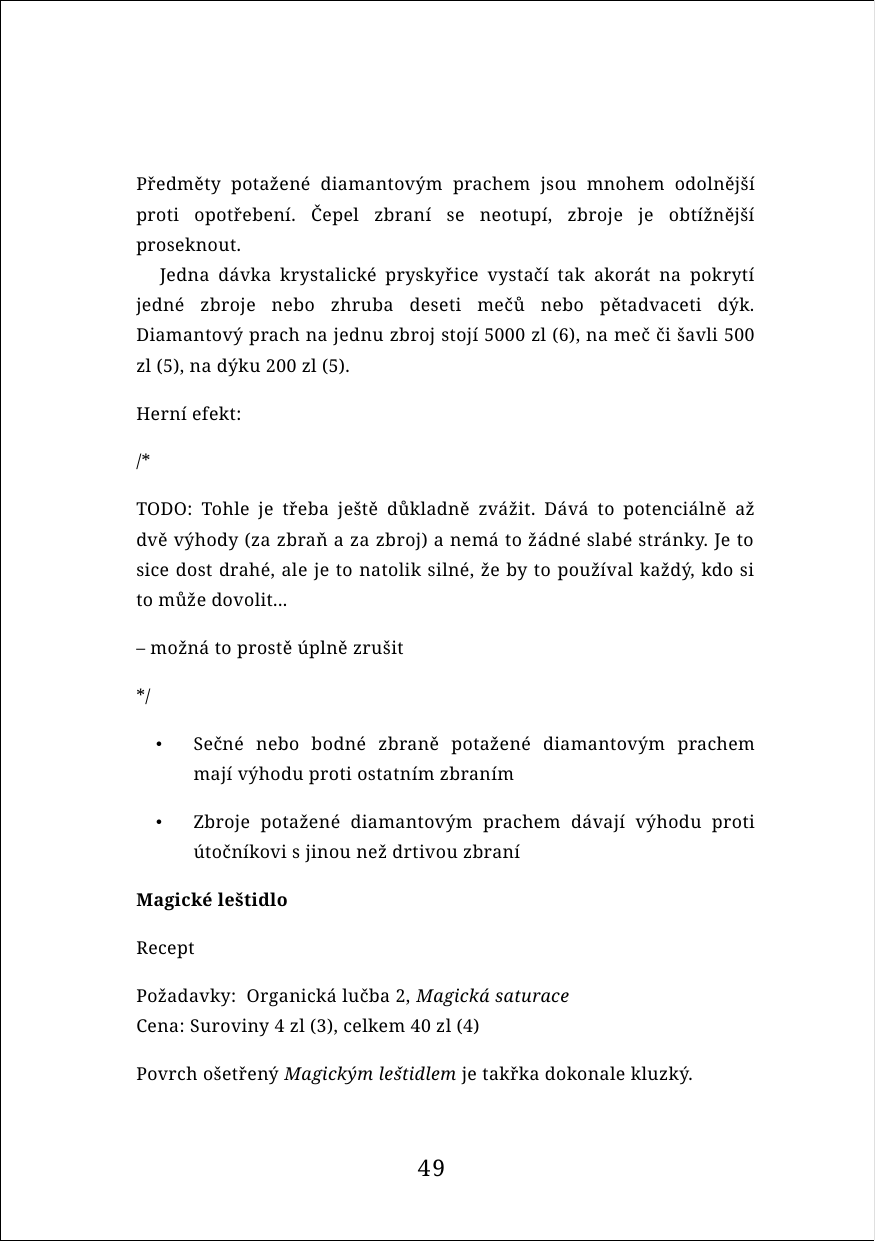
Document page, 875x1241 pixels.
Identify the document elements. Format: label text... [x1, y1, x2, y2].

text Požadavky: Organická lučba 2, Magická saturace Cena: Suroviny 4 zl (3), celkem 40 zl (4) [136, 983, 756, 1038]
text Magické leštidlo [136, 887, 756, 912]
list Zbroje potažené diamantovým prachem dávají výhodu proti útočníkovi s jinou než drtivou zbraní [156, 809, 756, 864]
text */ [136, 683, 756, 707]
text /* [136, 449, 756, 473]
text Předměty potažené diamantovým prachem jsou mnohem odolnější proti opotřebení. Čepel zbraní se neotupí, zbroje je obtížnější proseknout. Jedna dávka krystalické pryskyřice vystačí tak akorát na pokrytí jedné zbroje nebo zhruba deseti mečů nebo pětadvaceti dýk. Diamantový prach na jednu zbroj stojí 5000 zl (6), na meč či šavli 500 zl (5), na dýku 200 zl (5). [136, 172, 756, 377]
text TODO: Tohle je třeba ještě důkladně zvážit. Dává to potenciálně až dvě výhody (za zbraň a za zbroj) a nemá to žádné slabé stránky. Je to sice dost drahé, ale je to natolik silné, že by to používal každý, kdo si to může dovolit... [136, 497, 756, 612]
text Recept [136, 935, 756, 959]
list Sečné nebo bodné zbraně potažené diamantovým prachem mají výhodu proti ostatním zbraním [156, 731, 756, 786]
text Herní efekt: [136, 401, 756, 425]
text Povrch ošetřený Magickým leštidlem je takřka dokonale kluzký. [136, 1061, 756, 1086]
text – možná to prostě úplně zrušit [136, 635, 756, 659]
